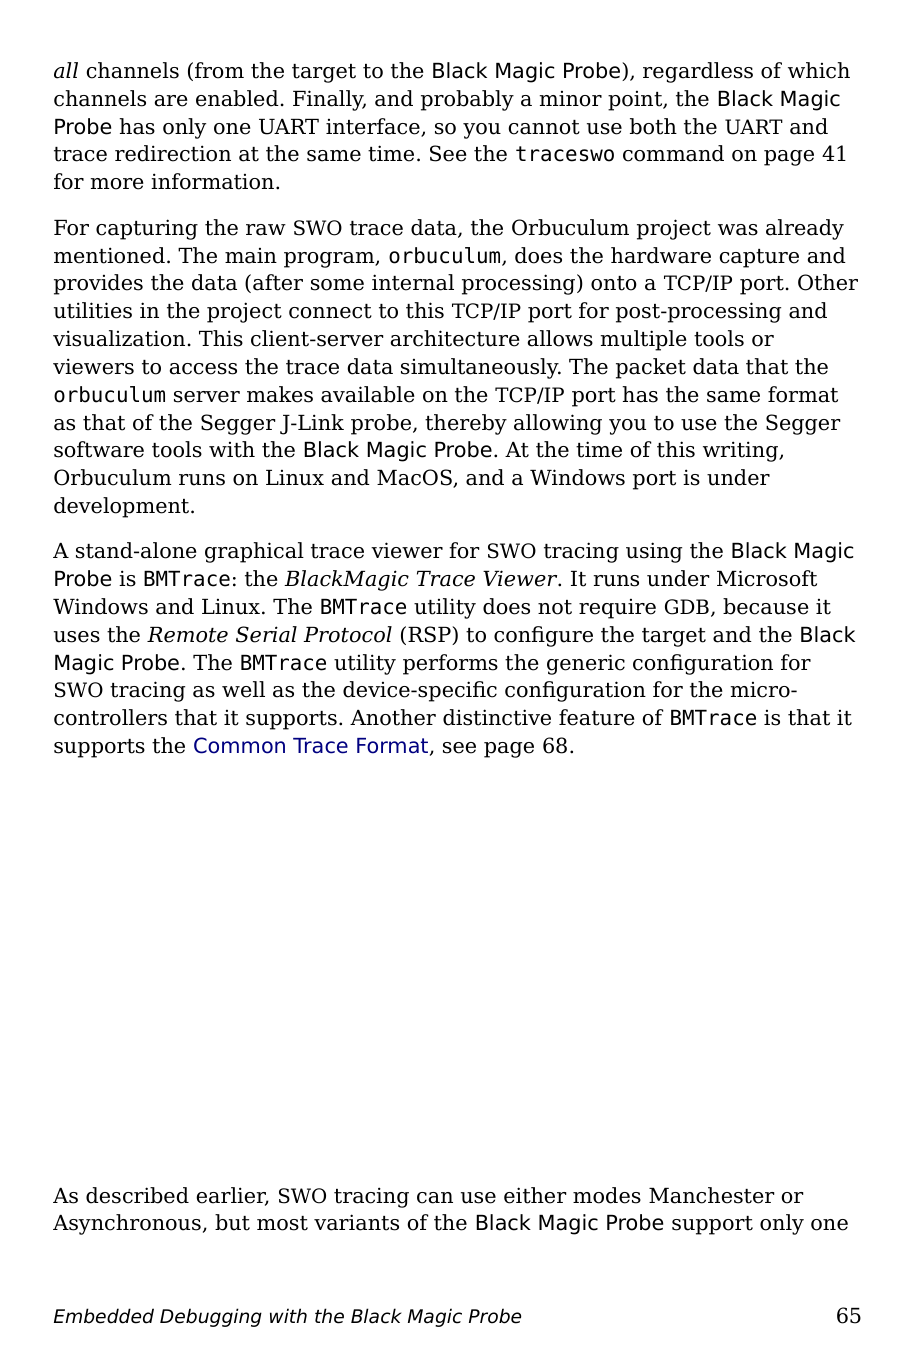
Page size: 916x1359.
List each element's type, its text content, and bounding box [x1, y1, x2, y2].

text all channels (from the target to the Black Magic Probe), regardless of which channels are enabled. Finally, and probably a minor point, the Black Magic Probe has only one UART interface, so you cannot use both the UART and trace redirection at the same time. See the traceswo command on page 41 for more information. [53, 59, 862, 194]
text As described earlier, SWO tracing can use either modes Manchester or Asynchronous, but most variants of the Black Magic Probe support only one [53, 1184, 862, 1236]
text For capturing the raw SWO trace data, the Orbuculum project was already mentioned. The main program, orbuculum, does the hardware capture and provides the data (after some internal processing) onto a TCP/IP port. Other utilities in the project connect to this TCP/IP port for post-processing and visualization. This client-server architecture allows multiple tools or viewers to access the trace data simultaneously. The packet data that the orbuculum server makes available on the TCP/IP port has the same format as that of the Segger J-Link probe, thereby allowing you to use the Segger software tools with the Black Magic Probe. At the time of this writing, Orbuculum runs on Linux and MacOS, and a Windows port is under development. [53, 216, 862, 518]
text A stand-alone graphical trace viewer for SWO tracing using the Black Magic Probe is BMTrace: the BlackMagic Trace Viewer. It runs under Microsoft Windows and Linux. The BMTrace utility does not require GDB, because it uses the Remote Serial Protocol (RSP) to configure the target and the Black Magic Probe. The BMTrace utility performs the generic configuration for SWO tracing as well as the device-specific configuration for the micro-controllers that it supports. Another distinctive feature of BMTrace is that it supports the Common Trace Format, see page 68. [53, 539, 862, 758]
